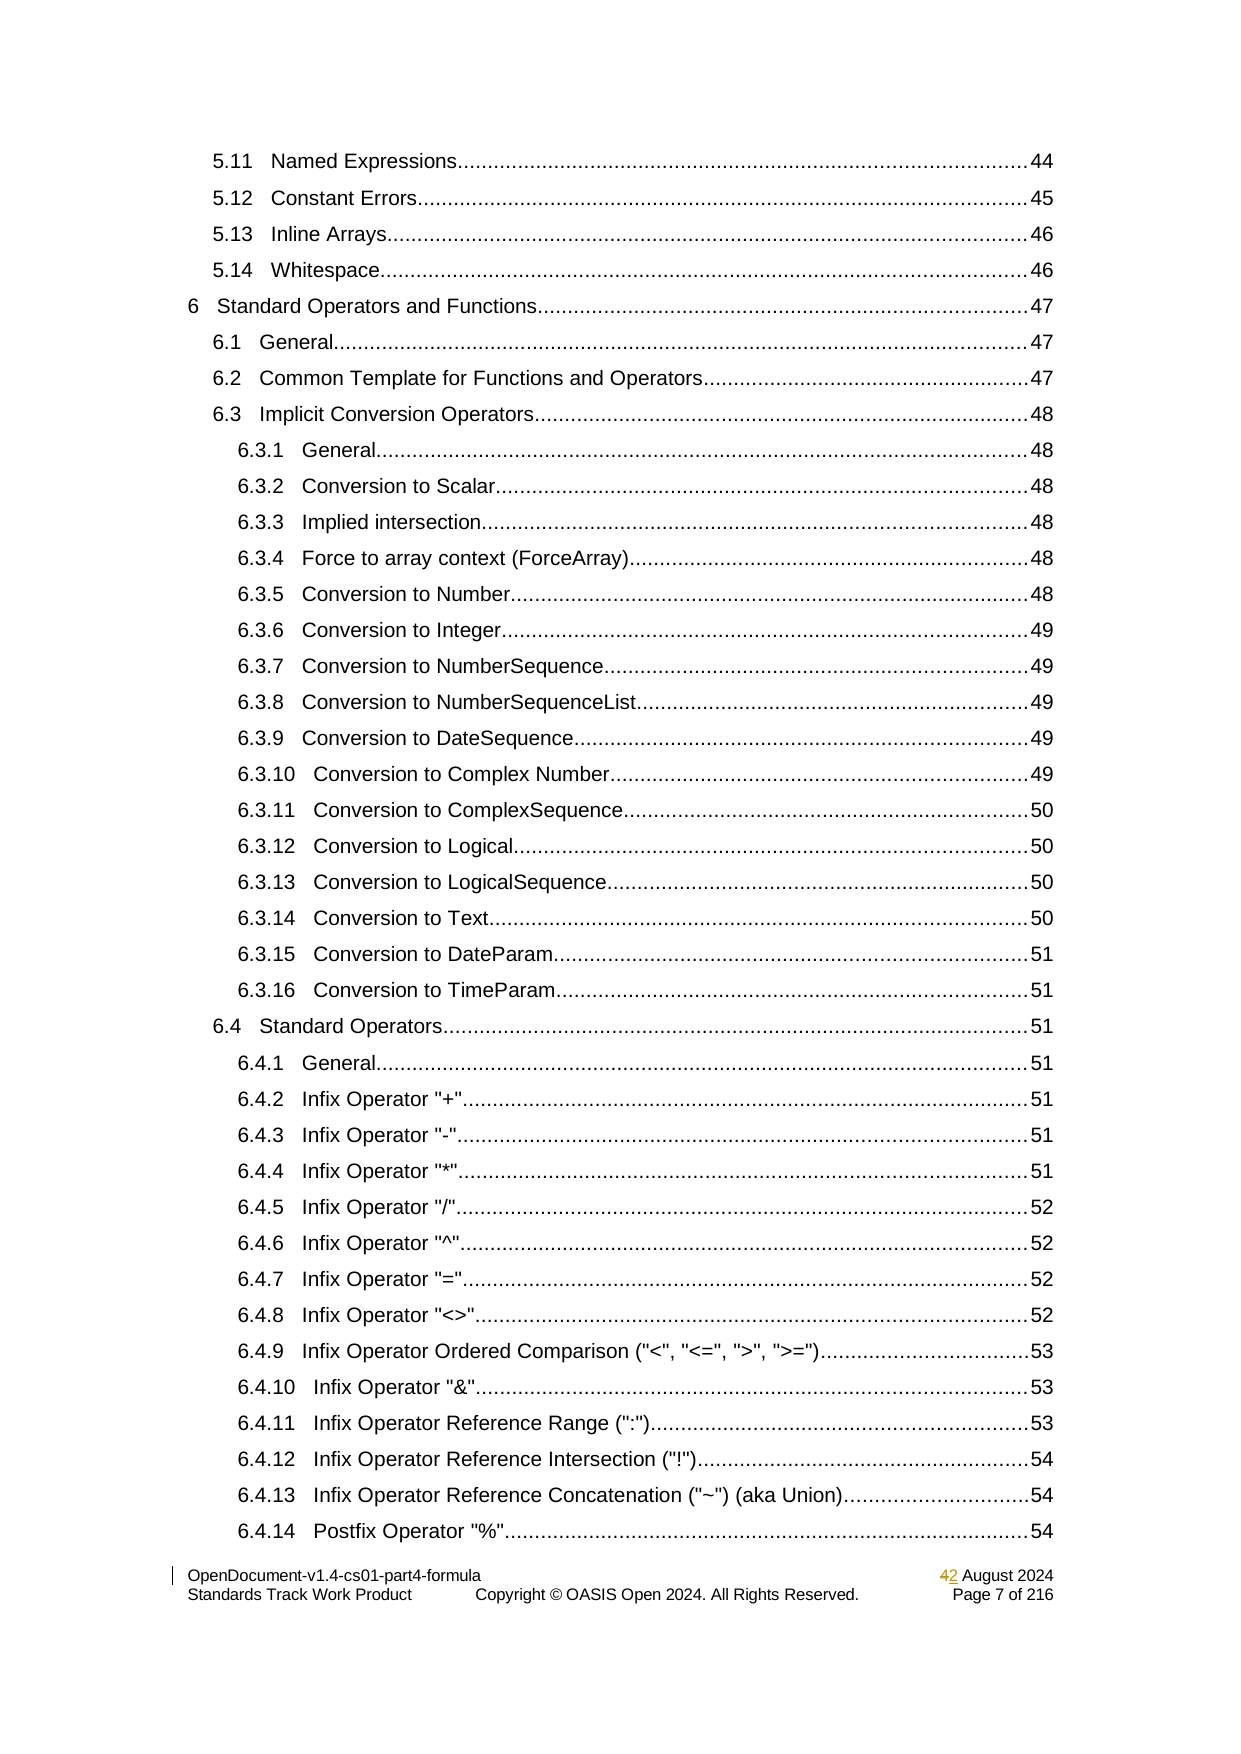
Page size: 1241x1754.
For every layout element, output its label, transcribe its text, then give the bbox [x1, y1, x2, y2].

text 6.4.14 Postfix Operator "%" 54 [237, 1519, 1053, 1543]
text 6.4.12 Infix Operator Reference Intersection ("!") 54 [237, 1447, 1053, 1471]
text 6.3.10 Conversion to Complex Number 49 [237, 763, 1053, 786]
text 6.3.9 Conversion to DateSequence 49 [237, 727, 1053, 750]
text 6.3.13 Conversion to LogicalSequence 50 [237, 871, 1053, 894]
text 6.3.11 Conversion to ComplexSequence 50 [237, 799, 1053, 822]
text 6.3.3 Implied intersection 48 [237, 510, 1053, 534]
text 6.3.7 Conversion to NumberSequence 49 [237, 654, 1053, 678]
text 6 Standard Operators and Functions 47 [187, 294, 1053, 318]
text 6.3.12 Conversion to Logical 50 [237, 835, 1053, 858]
text 6.1 General 47 [212, 330, 1053, 354]
text 5.13 Inline Arrays 46 [212, 222, 1053, 246]
text 6.4.10 Infix Operator "&" 53 [237, 1375, 1053, 1399]
text 6.3.14 Conversion to Text 50 [237, 907, 1053, 930]
text 6.4.9 Infix Operator Ordered Comparison ("<", "<=", ">", ">=") 53 [237, 1339, 1053, 1363]
text 6.3.16 Conversion to TimeParam 51 [237, 979, 1053, 1002]
text 6.4.8 Infix Operator "<>" 52 [237, 1303, 1053, 1327]
text 5.14 Whitespace 46 [212, 258, 1053, 282]
text 6.4.3 Infix Operator "-" 51 [237, 1123, 1053, 1147]
text 6.3.5 Conversion to Number 48 [237, 582, 1053, 606]
text 6.3 Implicit Conversion Operators 48 [212, 402, 1053, 426]
text 6.4.5 Infix Operator "/" 52 [237, 1195, 1053, 1219]
text 6.3.15 Conversion to DateParam 51 [237, 943, 1053, 966]
text 6.3.1 General 48 [237, 438, 1053, 462]
text 6.3.6 Conversion to Integer 49 [237, 618, 1053, 642]
text 6.3.2 Conversion to Scalar 48 [237, 474, 1053, 498]
text 6.4.7 Infix Operator "=" 52 [237, 1267, 1053, 1291]
text 6.2 Common Template for Functions and Operators 47 [212, 366, 1053, 390]
text 6.3.4 Force to array context (ForceArray) 48 [237, 546, 1053, 570]
text 6.4.2 Infix Operator "+" 51 [237, 1087, 1053, 1111]
text 6.4.11 Infix Operator Reference Range (":") 53 [237, 1411, 1053, 1435]
text 6.3.8 Conversion to NumberSequenceList 49 [237, 691, 1053, 714]
text 5.12 Constant Errors 45 [212, 186, 1053, 209]
text 6.4 Standard Operators 51 [212, 1015, 1053, 1038]
text 6.4.13 Infix Operator Reference Concatenation ("~") (aka Union) 54 [237, 1483, 1053, 1507]
text 6.4.1 General 51 [237, 1051, 1053, 1074]
text 6.4.6 Infix Operator "^" 52 [237, 1231, 1053, 1255]
text 6.4.4 Infix Operator "*" 51 [237, 1159, 1053, 1183]
text 5.11 Named Expressions 44 [212, 150, 1053, 173]
